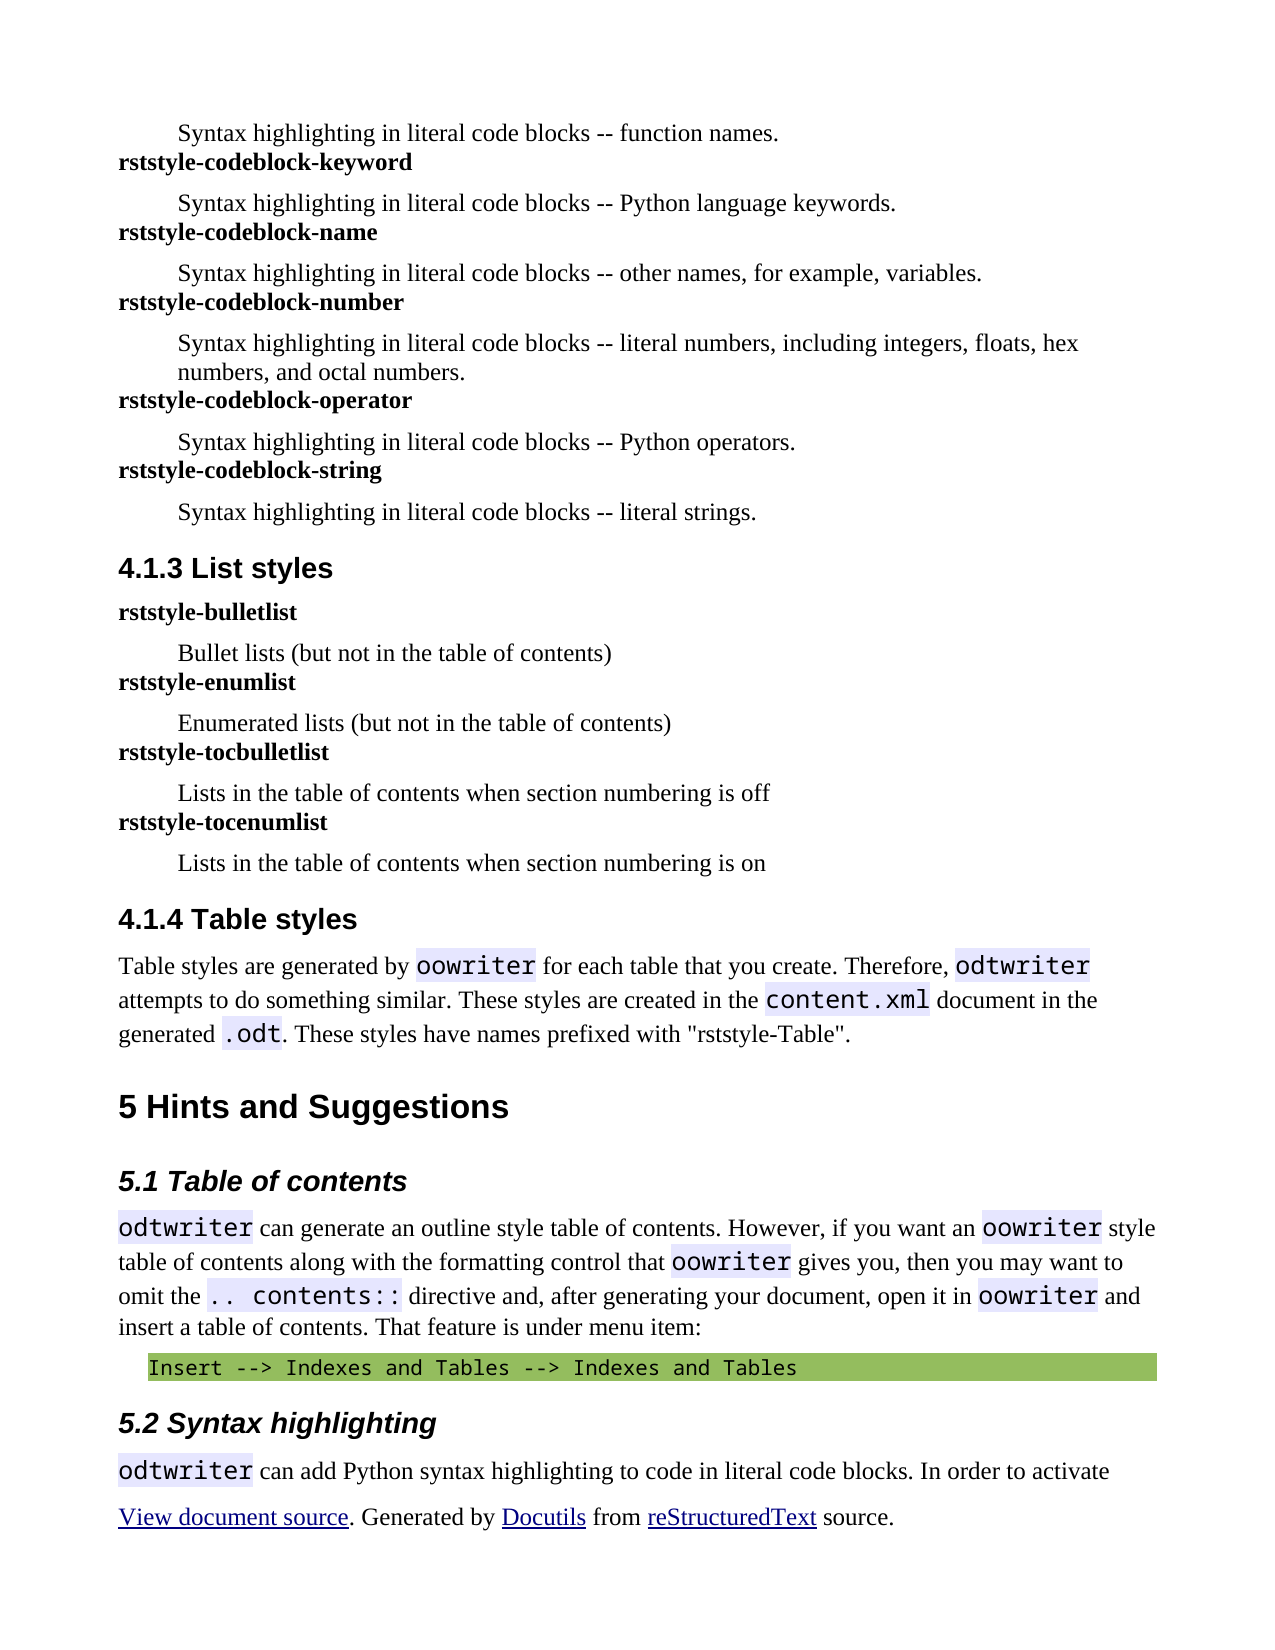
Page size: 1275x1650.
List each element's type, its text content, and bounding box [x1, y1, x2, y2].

text rststyle-codeblock-number [118, 287, 1157, 316]
text Syntax highlighting in literal code blocks -- Python language keywords. [177, 188, 1157, 217]
text rststyle-tocenumlist [118, 807, 1157, 835]
text Table styles are generated by oowriter for each table that you create. Therefore, odtwriter attempts to do something similar. These styles are created in the content.xml document in the generated .odt. These styles have names prefixed with "rststyle-Table". [118, 948, 1157, 1050]
text Syntax highlighting in literal code blocks -- other names, for example, variables. [177, 258, 1157, 287]
text Insert --> Indexes and Tables --> Indexes and Tables [148, 1353, 1157, 1381]
text rststyle-codeblock-keyword [118, 147, 1157, 176]
text Lists in the table of contents when section numbering is on [177, 848, 1157, 877]
text rststyle-codeblock-name [118, 217, 1157, 246]
text Lists in the table of contents when section numbering is off [177, 778, 1157, 807]
subtitle 5.2 Syntax highlighting [118, 1406, 1157, 1440]
subtitle 4.1.3 List styles [118, 551, 1157, 584]
subtitle 4.1.4 Table styles [118, 902, 1157, 935]
text rststyle-enumlist [118, 667, 1157, 695]
text Enumerated lists (but not in the table of contents) [177, 708, 1157, 737]
text Bullet lists (but not in the table of contents) [177, 638, 1157, 667]
text Syntax highlighting in literal code blocks -- literal numbers, including integers, floats, hex numbers, and octal numbers. [177, 328, 1157, 386]
subtitle 5 Hints and Suggestions [118, 1087, 1157, 1126]
text Syntax highlighting in literal code blocks -- literal strings. [177, 497, 1157, 526]
text odtwriter can add Python syntax highlighting to code in literal code blocks. In order to activate [118, 1452, 1157, 1487]
text Syntax highlighting in literal code blocks -- Python operators. [177, 427, 1157, 456]
text rststyle-bulletlist [118, 597, 1157, 625]
text rststyle-codeblock-string [118, 456, 1157, 484]
subtitle 5.1 Table of contents [118, 1163, 1157, 1197]
text Syntax highlighting in literal code blocks -- function names. [177, 118, 1157, 147]
text rststyle-codeblock-operator [118, 386, 1157, 414]
text odtwriter can generate an outline style table of contents. However, if you want an oowriter style table of contents along with the formatting control that oowriter gives you, then you may want to omit the .. contents:: directive and, after generating your document, open it in oowriter and insert a table of contents. That feature is under menu item: [118, 1209, 1157, 1341]
text rststyle-tocbulletlist [118, 737, 1157, 765]
